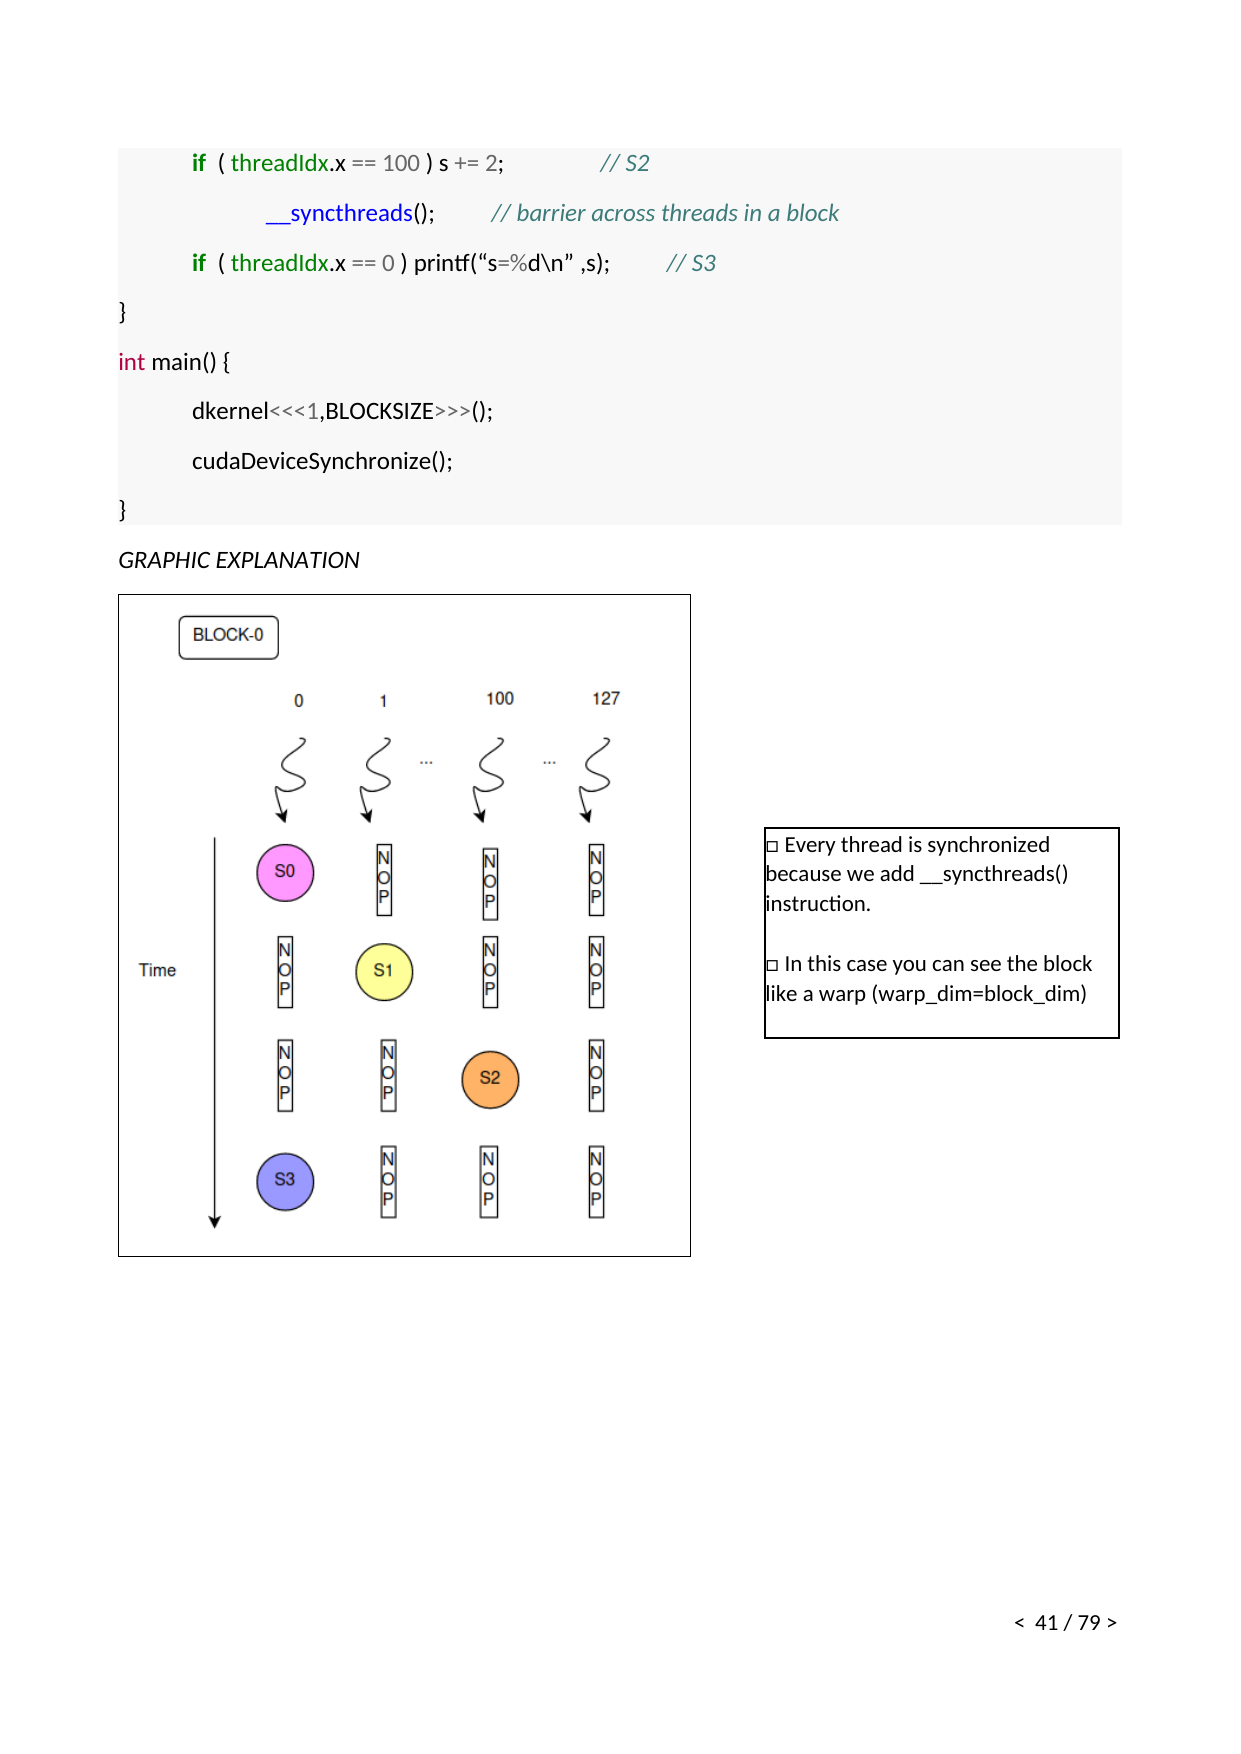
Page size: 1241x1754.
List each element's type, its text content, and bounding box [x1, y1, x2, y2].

picture [121, 597, 688, 1254]
text GRAPHIC EXPLANATION [118, 544, 1122, 575]
text } [118, 495, 1122, 525]
text if ( threadIdx.x == 0 ) printf(“s=%d\n” ,s); // S3 [118, 247, 1122, 277]
text if ( threadIdx.x == 100 ) s += 2; // S2 [118, 148, 1122, 178]
text dkernel<<<1,BLOCKSIZE>>>(); [118, 396, 1122, 426]
text } [118, 296, 1122, 327]
text __syncthreads(); // barrier across threads in a block [118, 197, 1122, 228]
text int main() { [118, 346, 1122, 376]
text cudaDeviceSynchronize(); [118, 445, 1122, 476]
